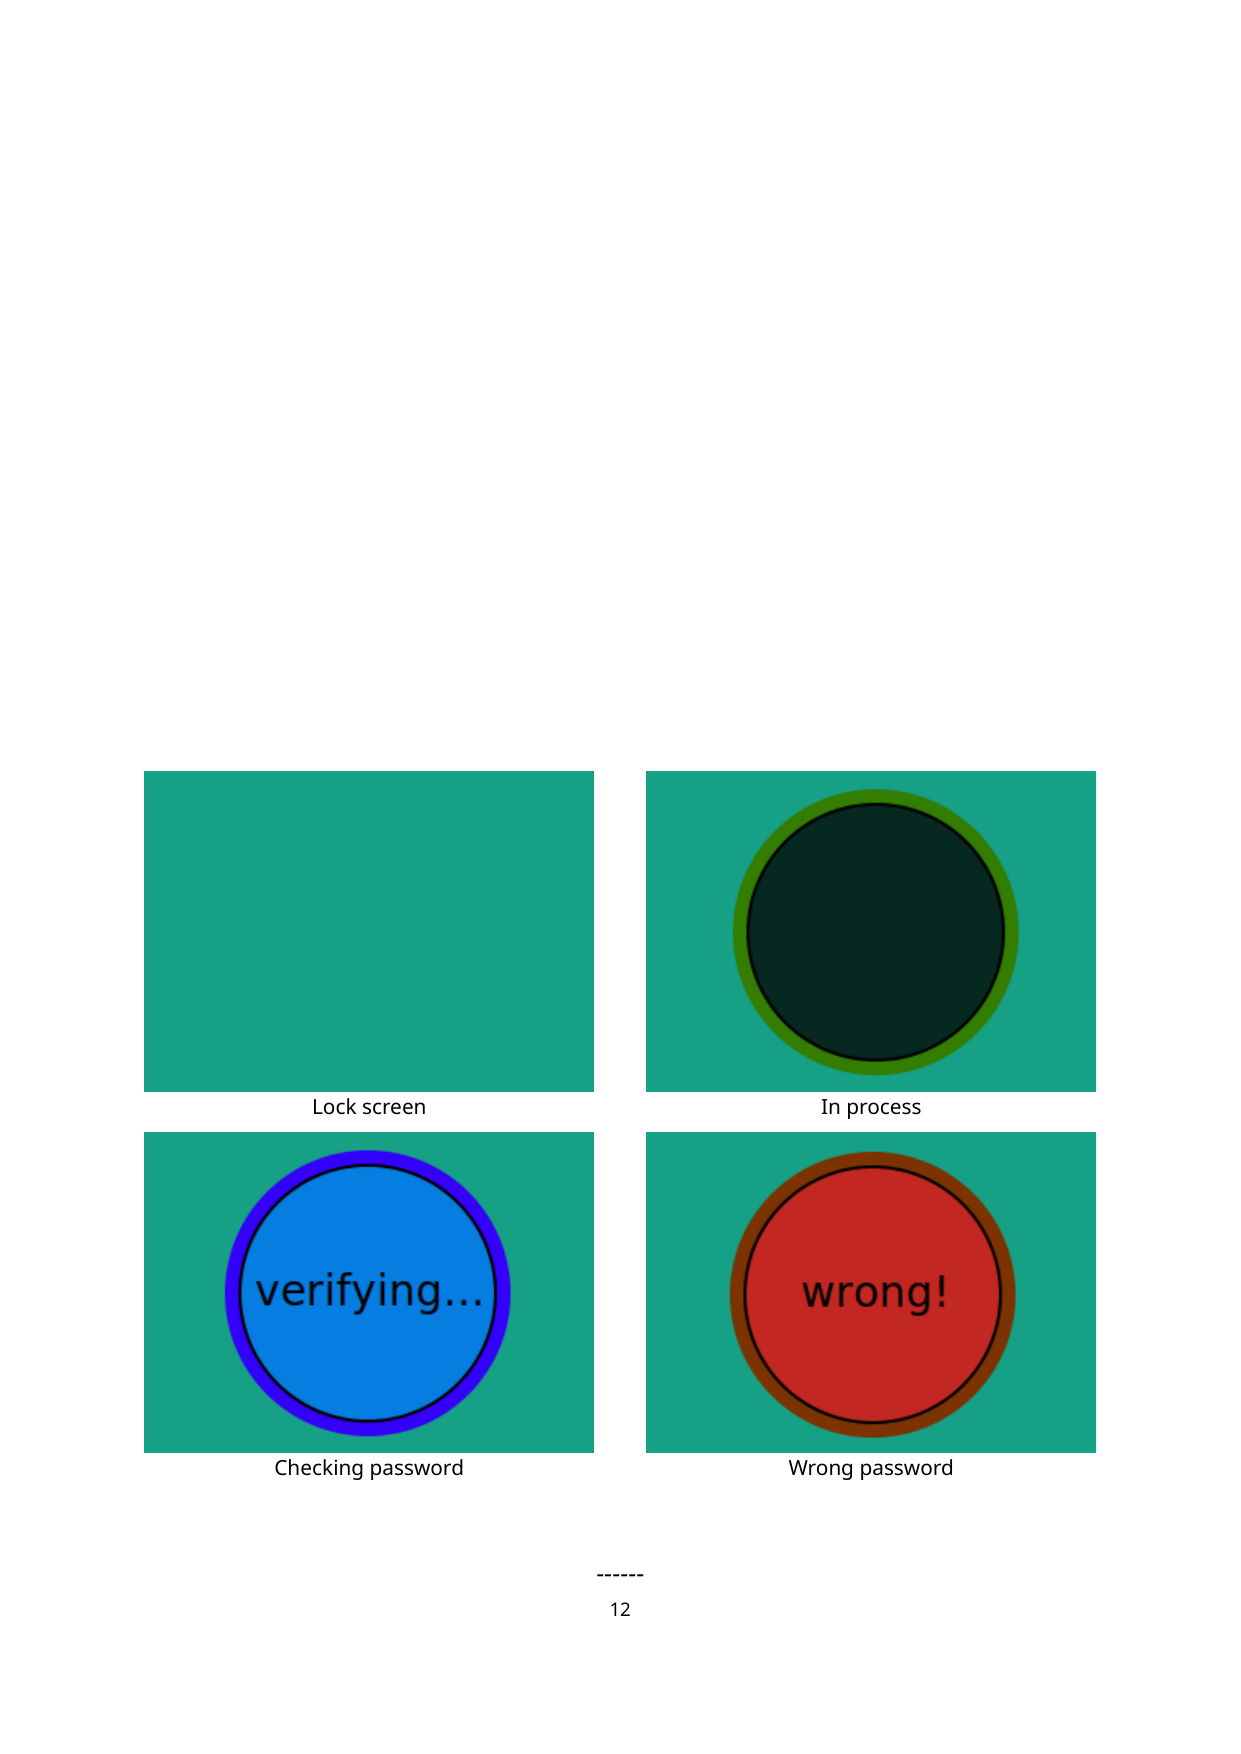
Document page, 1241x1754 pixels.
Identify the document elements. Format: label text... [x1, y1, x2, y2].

picture [646, 771, 1097, 1092]
table_header In process [620, 765, 1122, 1126]
table_cell Checking password [118, 1126, 620, 1487]
text ------ [118, 1555, 1122, 1589]
picture [144, 1132, 594, 1453]
picture [144, 771, 594, 1092]
picture [646, 1132, 1097, 1453]
table_cell Wrong password [620, 1126, 1122, 1487]
table_header Lock screen [118, 765, 620, 1126]
